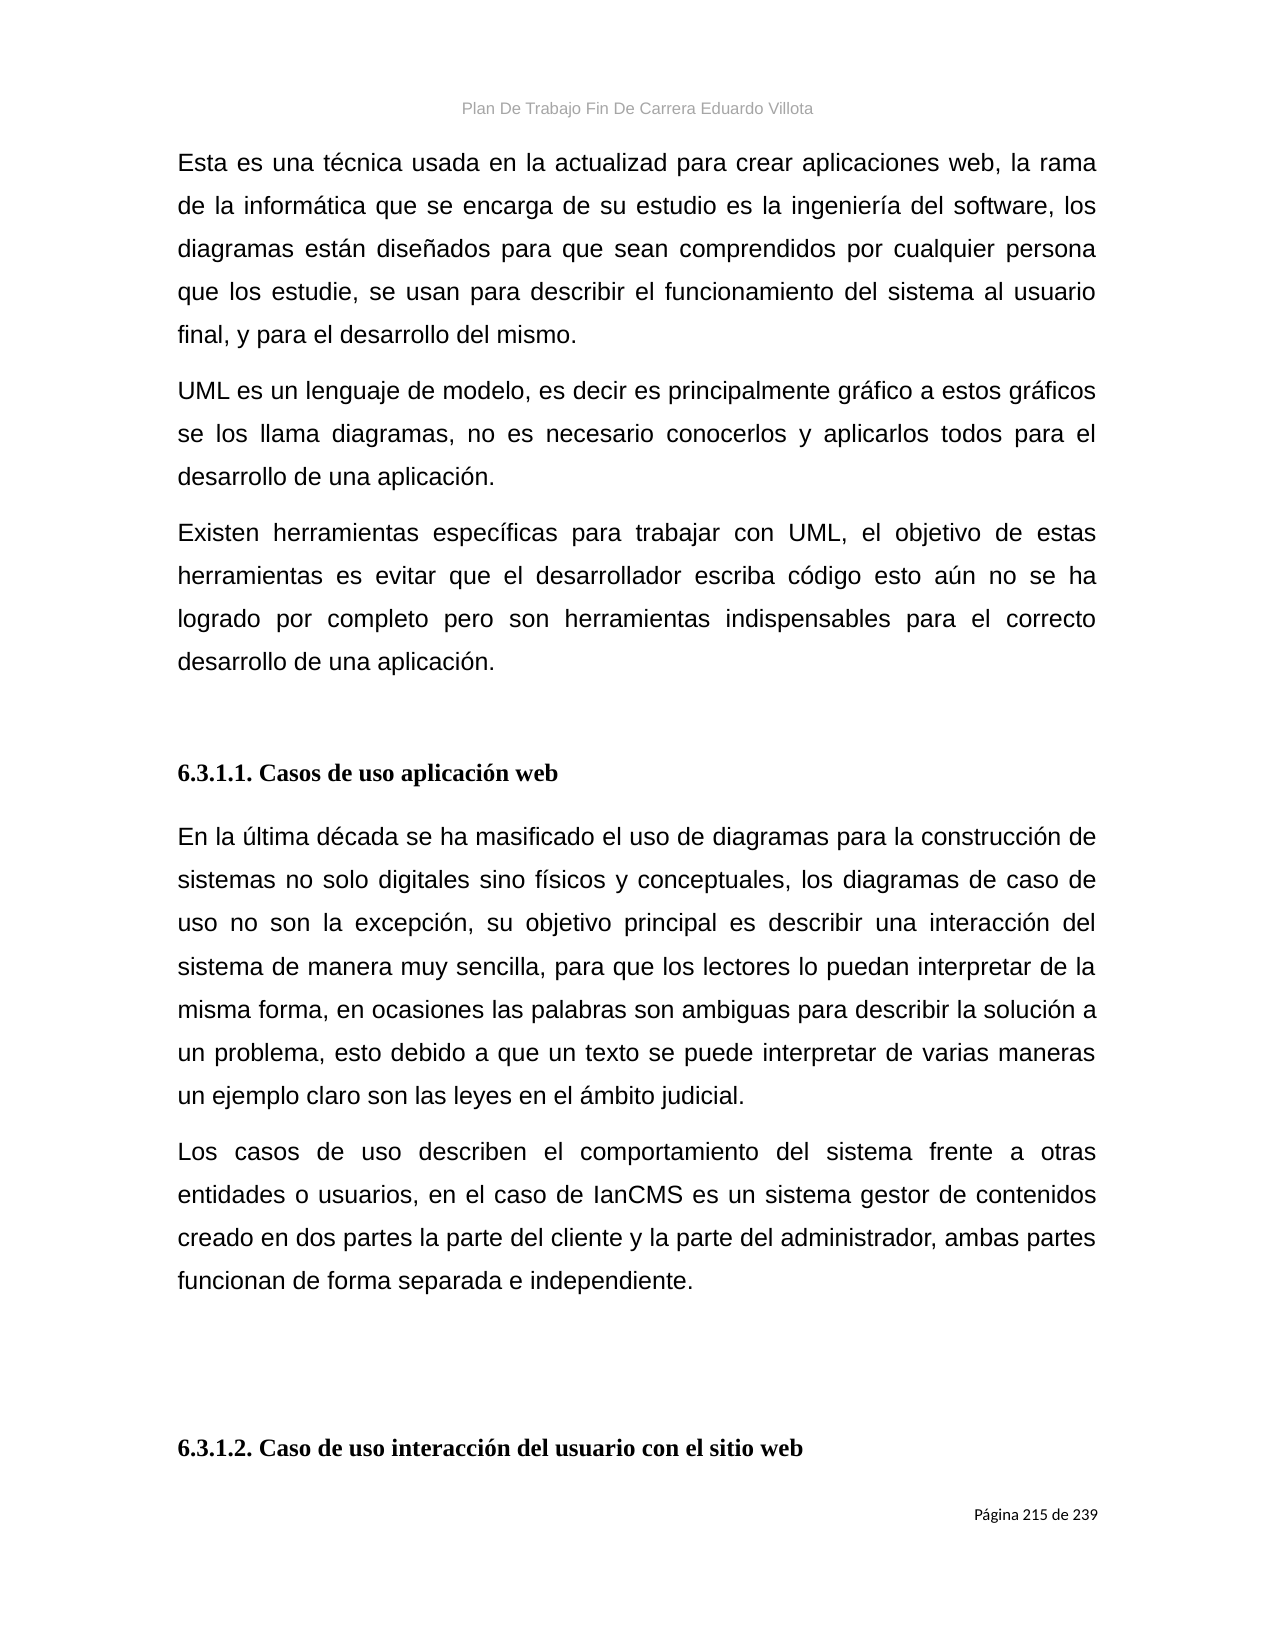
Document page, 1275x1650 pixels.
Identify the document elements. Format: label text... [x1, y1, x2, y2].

text 6.3.1.2. Caso de uso interacción del usuario con el sitio web [177, 1433, 1098, 1462]
text Los casos de uso describen el comportamiento del sistema frente a otras entidades o usuarios, en el caso de IanCMS es un sistema gestor de contenidos creado en dos partes la parte del cliente y la parte del administrador, ambas partes funcionan de forma separada e independiente. [177, 1137, 1098, 1295]
text Esta es una técnica usada en la actualizad para crear aplicaciones web, la rama de la informática que se encarga de su estudio es la ingeniería del software, los diagramas están diseñados para que sean comprendidos por cualquier persona que los estudie, se usan para describir el funcionamiento del sistema al usuario final, y para el desarrollo del mismo. [177, 148, 1098, 349]
text Existen herramientas específicas para trabajar con UML, el objetivo de estas herramientas es evitar que el desarrollador escriba código esto aún no se ha logrado por completo pero son herramientas indispensables para el correcto desarrollo de una aplicación. [177, 518, 1098, 676]
text 6.3.1.1. Casos de uso aplicación web [177, 758, 1098, 787]
text En la última década se ha masificado el uso de diagramas para la construcción de sistemas no solo digitales sino físicos y conceptuales, los diagramas de caso de uso no son la excepción, su objetivo principal es describir una interacción del sistema de manera muy sencilla, para que los lectores lo puedan interpretar de la misma forma, en ocasiones las palabras son ambiguas para describir la solución a un problema, esto debido a que un texto se puede interpretar de varias maneras un ejemplo claro son las leyes en el ámbito judicial. [177, 822, 1098, 1110]
text UML es un lenguaje de modelo, es decir es principalmente gráfico a estos gráficos se los llama diagramas, no es necesario conocerlos y aplicarlos todos para el desarrollo de una aplicación. [177, 376, 1098, 491]
